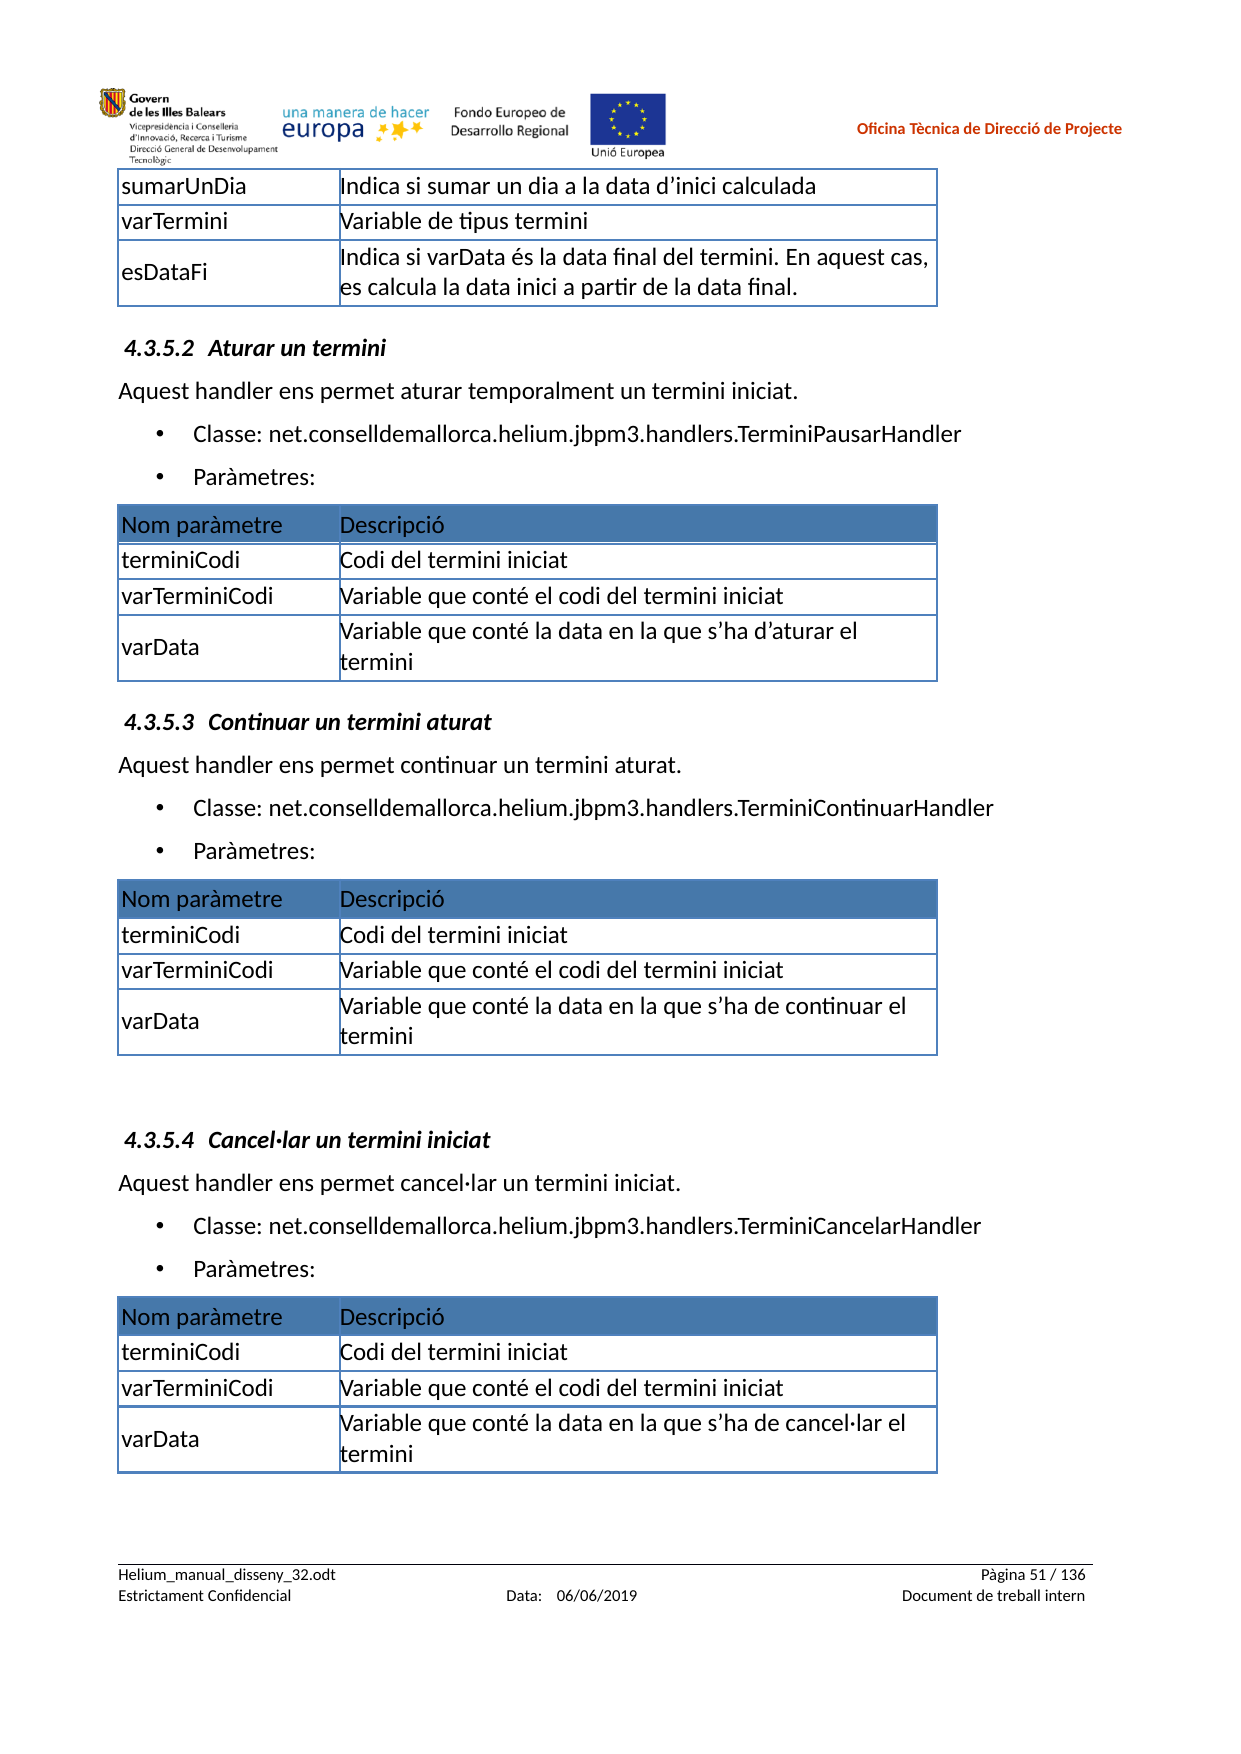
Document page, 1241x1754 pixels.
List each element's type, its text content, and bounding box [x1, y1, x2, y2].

table_cell Codi del termini iniciat [341, 545, 936, 578]
table_cell terminiCodi [119, 919, 339, 952]
table_cell Variable de tipus termini [341, 206, 936, 239]
table_header Nom paràmetre [119, 1298, 339, 1334]
table_cell Indica si sumar un dia a la data d’inici calculada [341, 170, 936, 203]
table_cell varData [119, 616, 339, 679]
table_header Nom paràmetre [119, 506, 339, 542]
list Classe: net.conselldemallorca.helium.jbpm3.handlers.TerminiCancelarHandler [156, 1210, 1122, 1240]
text Aquest handler ens permet cancel·lar un termini iniciat. [118, 1167, 1122, 1197]
table_cell varTerminiCodi [119, 1372, 339, 1405]
table_cell varTerminiCodi [119, 580, 339, 613]
table_cell sumarUnDia [119, 170, 339, 203]
list Classe: net.conselldemallorca.helium.jbpm3.handlers.TerminiPausarHandler [156, 418, 1122, 448]
list Paràmetres: [156, 835, 1122, 866]
table_cell Indica si varData és la data final del termini. En aquest cas, es calcula la data inici a partir de la data final. [341, 241, 936, 305]
text Aquest handler ens permet aturar temporalment un termini iniciat. [118, 375, 1122, 405]
subtitle Aturar un termini [118, 332, 1122, 362]
table_cell Codi del termini iniciat [341, 919, 936, 952]
table_cell varTermini [119, 206, 339, 239]
list Paràmetres: [156, 461, 1122, 491]
table_header Nom paràmetre [119, 881, 339, 917]
table_cell Variable que conté la data en la que s’ha de cancel·lar el termini [341, 1408, 936, 1471]
table_cell terminiCodi [119, 545, 339, 578]
table_header Descripció [341, 506, 936, 542]
table_cell varTerminiCodi [119, 955, 339, 988]
table_header Descripció [341, 1298, 936, 1334]
table_cell esDataFi [119, 241, 339, 305]
table_cell varData [119, 1408, 339, 1471]
table_cell Variable que conté el codi del termini iniciat [341, 580, 936, 613]
table_cell Variable que conté el codi del termini iniciat [341, 955, 936, 988]
table_cell Codi del termini iniciat [341, 1336, 936, 1370]
table_cell Variable que conté la data en la que s’ha d’aturar el termini [341, 616, 936, 679]
subtitle Cancel·lar un termini iniciat [118, 1124, 1122, 1154]
table_cell Variable que conté el codi del termini iniciat [341, 1372, 936, 1405]
text Aquest handler ens permet continuar un termini aturat. [118, 749, 1122, 780]
table_cell varData [119, 990, 339, 1054]
table_cell Variable que conté la data en la que s’ha de continuar el termini [341, 990, 936, 1054]
table_header Descripció [341, 881, 936, 917]
list Classe: net.conselldemallorca.helium.jbpm3.handlers.TerminiContinuarHandler [156, 792, 1122, 823]
picture [99, 87, 668, 166]
list Paràmetres: [156, 1253, 1122, 1283]
subtitle Continuar un termini aturat [118, 707, 1122, 737]
table_cell terminiCodi [119, 1336, 339, 1370]
